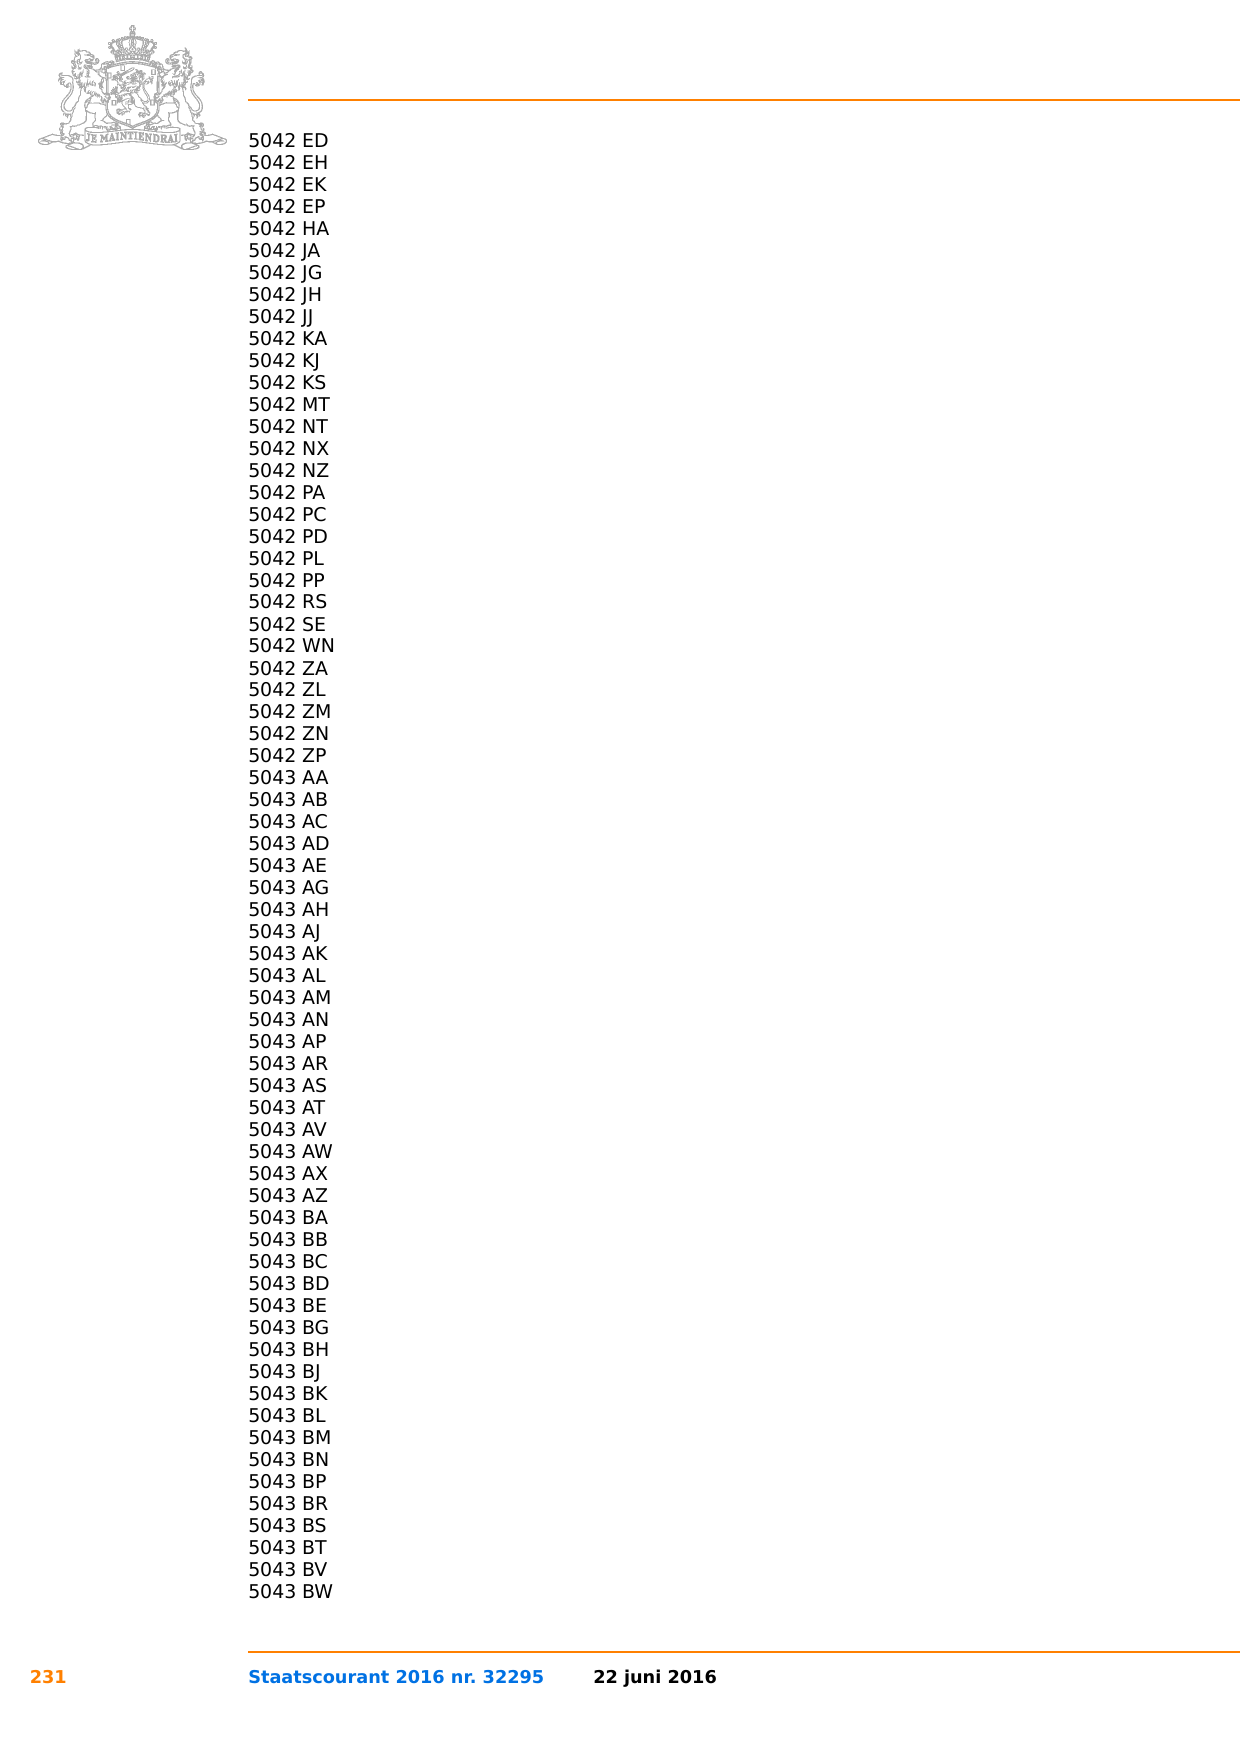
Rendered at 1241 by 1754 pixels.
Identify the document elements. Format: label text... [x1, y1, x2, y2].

text 5042 JJ [248, 306, 1163, 328]
picture [38, 25, 227, 150]
text 5043 BG [248, 1317, 1163, 1339]
text 5043 BS [248, 1514, 1163, 1537]
text 5043 BM [248, 1427, 1163, 1449]
text 5042 ZA [248, 657, 1163, 679]
text 5043 AK [248, 943, 1163, 965]
text 5042 PD [248, 526, 1163, 547]
text 5042 NX [248, 438, 1163, 459]
text 5043 BC [248, 1251, 1163, 1273]
text 5043 BB [248, 1229, 1163, 1251]
text 5043 BV [248, 1558, 1163, 1581]
text 5043 AC [248, 811, 1163, 833]
text 5042 KA [248, 328, 1163, 350]
text 5043 BK [248, 1383, 1163, 1405]
text 5043 BL [248, 1405, 1163, 1427]
text 5043 BT [248, 1537, 1163, 1558]
text 5042 NZ [248, 459, 1163, 482]
text 5042 NT [248, 416, 1163, 438]
text 5043 AX [248, 1163, 1163, 1185]
text 5043 BW [248, 1581, 1163, 1602]
text 5043 AR [248, 1053, 1163, 1075]
text 5042 MT [248, 394, 1163, 416]
text 5042 JG [248, 262, 1163, 284]
text 5043 AM [248, 987, 1163, 1009]
text 5043 AL [248, 965, 1163, 987]
text 5042 ZN [248, 723, 1163, 745]
text 5042 ED [248, 130, 1163, 152]
text 5042 EK [248, 174, 1163, 196]
text 5043 BH [248, 1339, 1163, 1361]
text 5042 HA [248, 218, 1163, 240]
text 5043 BJ [248, 1361, 1163, 1383]
text 5043 AV [248, 1119, 1163, 1141]
text 5043 BR [248, 1493, 1163, 1514]
text 5043 AD [248, 833, 1163, 855]
text 5042 PA [248, 482, 1163, 503]
text 5042 SE [248, 613, 1163, 635]
text 5042 WN [248, 635, 1163, 657]
text 5042 RS [248, 591, 1163, 613]
text 5043 AZ [248, 1185, 1163, 1207]
text 5042 ZL [248, 679, 1163, 701]
text 5043 BA [248, 1207, 1163, 1229]
text 5042 EH [248, 152, 1163, 174]
text 5042 JH [248, 284, 1163, 306]
text 5043 BD [248, 1273, 1163, 1295]
text 5042 JA [248, 240, 1163, 262]
text 5042 ZP [248, 745, 1163, 767]
text 5042 PL [248, 547, 1163, 569]
text 5043 AJ [248, 921, 1163, 943]
text 5042 PP [248, 569, 1163, 591]
text 5043 AP [248, 1031, 1163, 1053]
text 5043 AT [248, 1097, 1163, 1119]
text 5042 KS [248, 372, 1163, 394]
text 5043 BE [248, 1295, 1163, 1317]
text 5043 BP [248, 1471, 1163, 1493]
text 5042 EP [248, 196, 1163, 218]
text 5043 AE [248, 855, 1163, 877]
text 5042 KJ [248, 350, 1163, 372]
text 5043 AS [248, 1075, 1163, 1097]
text 5043 AG [248, 877, 1163, 899]
text 5043 AH [248, 899, 1163, 921]
text 5042 PC [248, 503, 1163, 526]
text 5043 BN [248, 1449, 1163, 1471]
text 5042 ZM [248, 701, 1163, 723]
text 5043 AN [248, 1009, 1163, 1031]
text 5043 AB [248, 789, 1163, 811]
text 5043 AA [248, 767, 1163, 789]
text 5043 AW [248, 1141, 1163, 1163]
